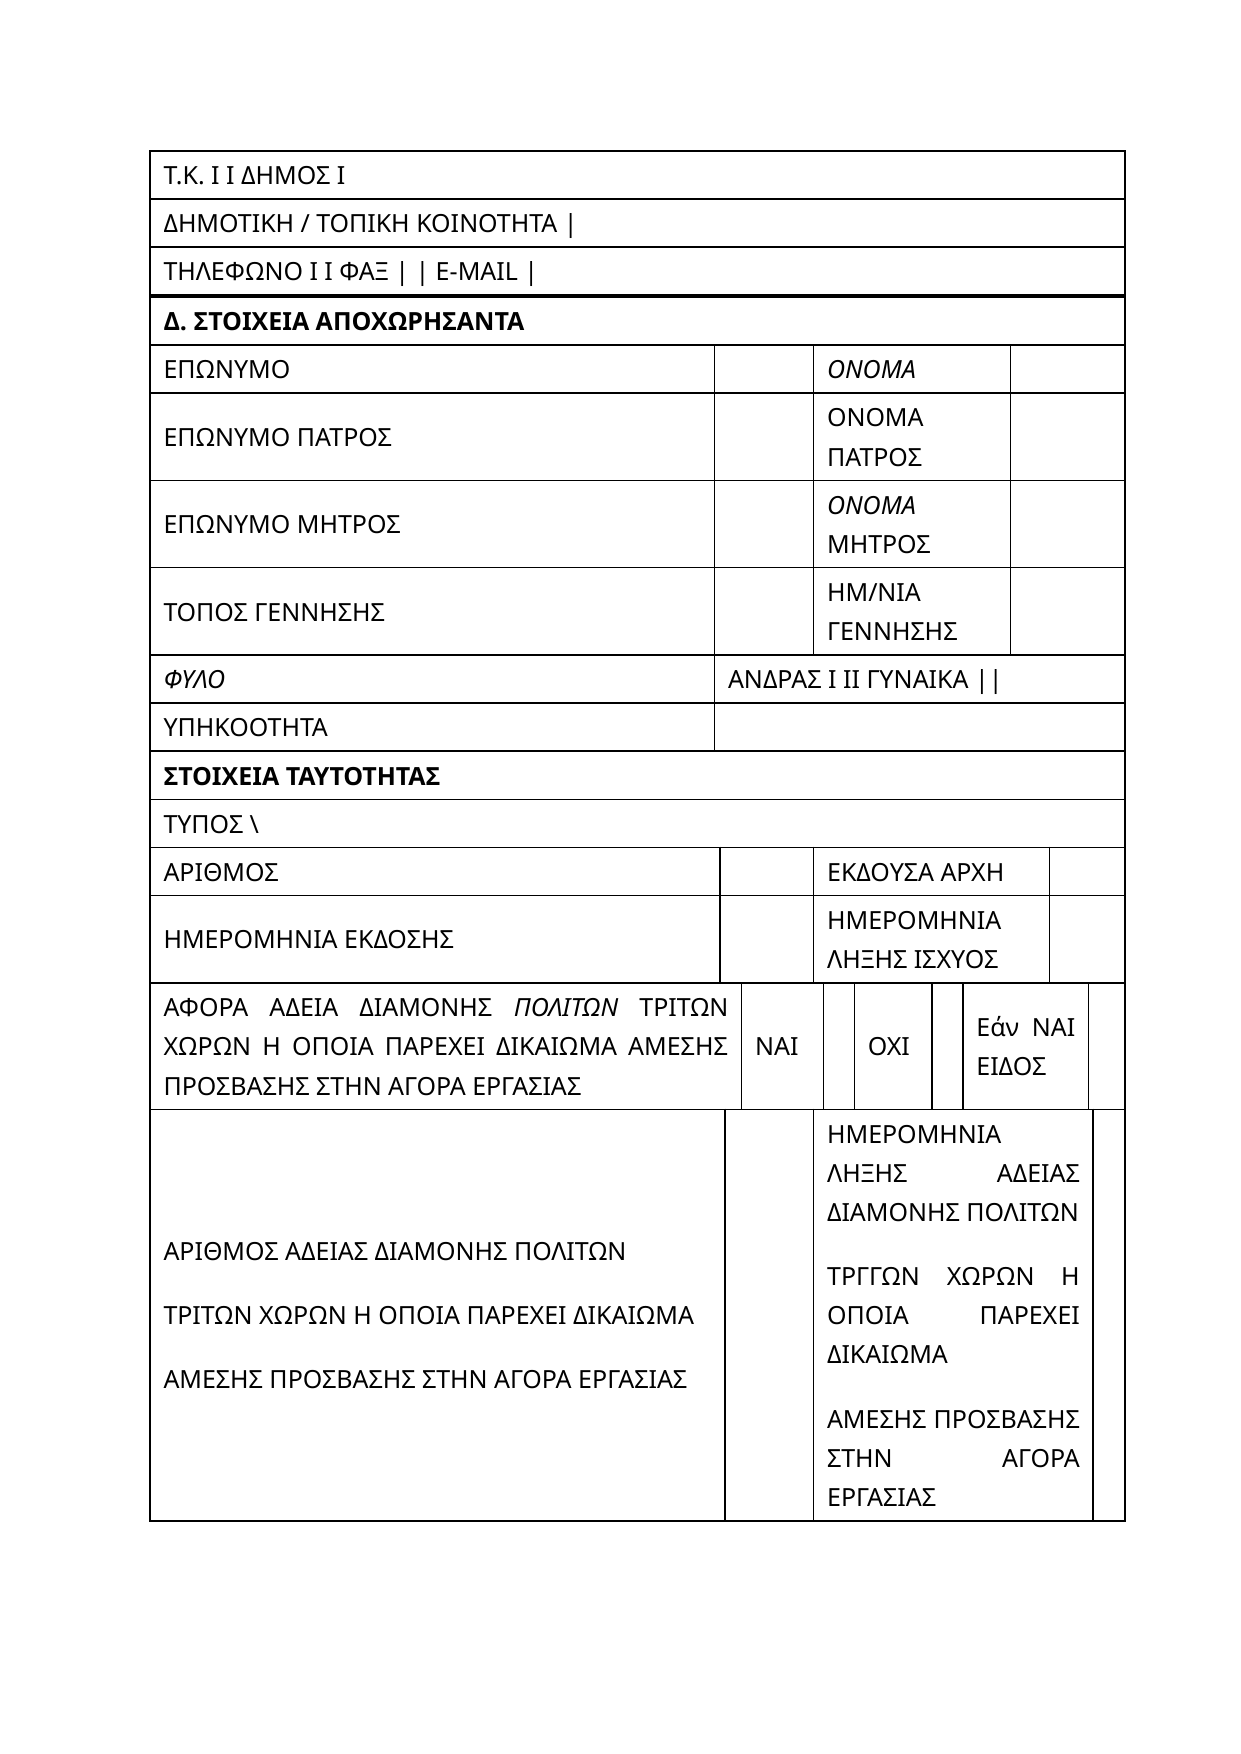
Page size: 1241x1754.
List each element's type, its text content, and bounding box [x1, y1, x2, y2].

table_header Δ. ΣΤΟΙΧΕΙΑ ΑΠΟΧΩΡΗΣΑΝΤΑ [151, 298, 1124, 344]
table_cell ΗΜΕΡΟΜΗΝΙΑ ΛΗΞΗΣ ΙΣΧΥΟΣ [814, 896, 1049, 982]
table_cell ΗΜΕΡΟΜΗΝΙΑ ΕΚΔΟΣΗΣ [151, 896, 719, 982]
table_cell ΣΤΟΙΧΕΙΑ ΤΑΥΤΟΤΗΤΑΣ [151, 752, 1124, 798]
table_cell [721, 848, 813, 895]
table_cell ΑΦΟΡΑ ΑΔΕΙΑ ΔΙΑΜΟΝΗΣ ΠΟΛΙΤΩΝ ΤΡΙΤΩΝ ΧΩΡΩΝ Η ΟΠΟΙΑ ΠΑΡΕΧΕΙ ΔΙΚΑΙΩΜΑ ΑΜΕΣΗΣ ΠΡΟΣΒΑΣΗΣ ΣΤΗΝ ΑΓΟΡΑ ΕΡΓΑΣΙΑΣ [151, 984, 741, 1108]
table_cell [715, 568, 813, 654]
table_cell ΕΚΔΟΥΣΑ ΑΡΧΗ [814, 848, 1049, 895]
table_cell [715, 481, 813, 567]
table_cell ΟΝΟΜΑ ΠΑΤΡΟΣ [814, 394, 1010, 479]
table_cell ΔΗΜΟΤΙΚΗ / ΤΟΠΙΚΗ ΚΟΙΝΟΤΗΤΑ | [151, 200, 1124, 246]
table_cell [1011, 481, 1124, 567]
table_cell [933, 984, 962, 1108]
table_cell [1050, 896, 1124, 982]
table_cell [1050, 848, 1124, 895]
table_cell ΦΥΛΟ [151, 656, 714, 702]
table_cell ΤΥΠΟΣ \ [151, 800, 1124, 847]
table_cell ΟΝΟΜΑ [814, 346, 1010, 392]
table_cell ΗΜΕΡΟΜΗΝΙΑ ΛΗΞΗΣ ΑΔΕΙΑΣ ΔΙΑΜΟΝΗΣ ΠΟΛΙΤΩΝ ΤΡΓΓΩΝ ΧΩΡΩΝ Η ΟΠΟΙΑ ΠΑΡΕΧΕΙ ΔΙΚΑΙΩΜΑ ΑΜΕΣΗΣ ΠΡΟΣΒΑΣΗΣ ΣΤΗΝ ΑΓΟΡΑ ΕΡΓΑΣΙΑΣ [814, 1110, 1092, 1520]
table_cell [1094, 1110, 1124, 1520]
table_cell [715, 704, 1124, 750]
table_cell ΟΧΙ [855, 984, 931, 1108]
table_cell [715, 346, 813, 392]
table_cell ΕΠΩΝΥΜΟ ΠΑΤΡΟΣ [151, 394, 714, 479]
table_cell ΤΟΠΟΣ ΓΕΝΝΗΣΗΣ [151, 568, 714, 654]
table_cell [1089, 984, 1124, 1108]
table_cell ΕΠΩΝΥΜΟ ΜΗΤΡΟΣ [151, 481, 714, 567]
table_cell ΕΠΩΝΥΜΟ [151, 346, 714, 392]
table_cell ΑΡΙΘΜΟΣ ΑΔΕΙΑΣ ΔΙΑΜΟΝΗΣ ΠΟΛΙΤΩΝ ΤΡΙΤΩΝ ΧΩΡΩΝ Η ΟΠΟΙΑ ΠΑΡΕΧΕΙ ΔΙΚΑΙΩΜΑ ΑΜΕΣΗΣ ΠΡΟΣΒΑΣΗΣ ΣΤΗΝ ΑΓΟΡΑ ΕΡΓΑΣΙΑΣ [151, 1110, 724, 1520]
table_cell [726, 1110, 813, 1520]
table_cell ΤΗΛΕΦΩΝΟ Ι Ι ΦΑΞ | | E-MAIL | [151, 248, 1124, 294]
table_cell ΟΝΟΜΑ ΜΗΤΡΟΣ [814, 481, 1010, 567]
table_cell ΗΜ/ΝΙΑ ΓΕΝΝΗΣΗΣ [814, 568, 1010, 654]
table_cell ΝΑΙ [742, 984, 823, 1108]
table_cell [1011, 394, 1124, 479]
table_cell [1011, 346, 1124, 392]
table_cell ΑΝΔΡΑΣ Ι ΙΙ ΓΥΝΑΙΚΑ || [715, 656, 1124, 702]
table_cell [824, 984, 854, 1108]
table_cell ΑΡΙΘΜΟΣ [151, 848, 719, 895]
table_cell [1011, 568, 1124, 654]
table_cell Εάν ΝΑΙ ΕΙΔΟΣ [964, 984, 1088, 1108]
table_cell [721, 896, 813, 982]
table_cell ΥΠΗΚΟΟΤΗΤΑ [151, 704, 714, 750]
table_cell [715, 394, 813, 479]
table_cell Τ.Κ. Ι Ι ΔΗΜΟΣ Ι [151, 152, 1124, 198]
